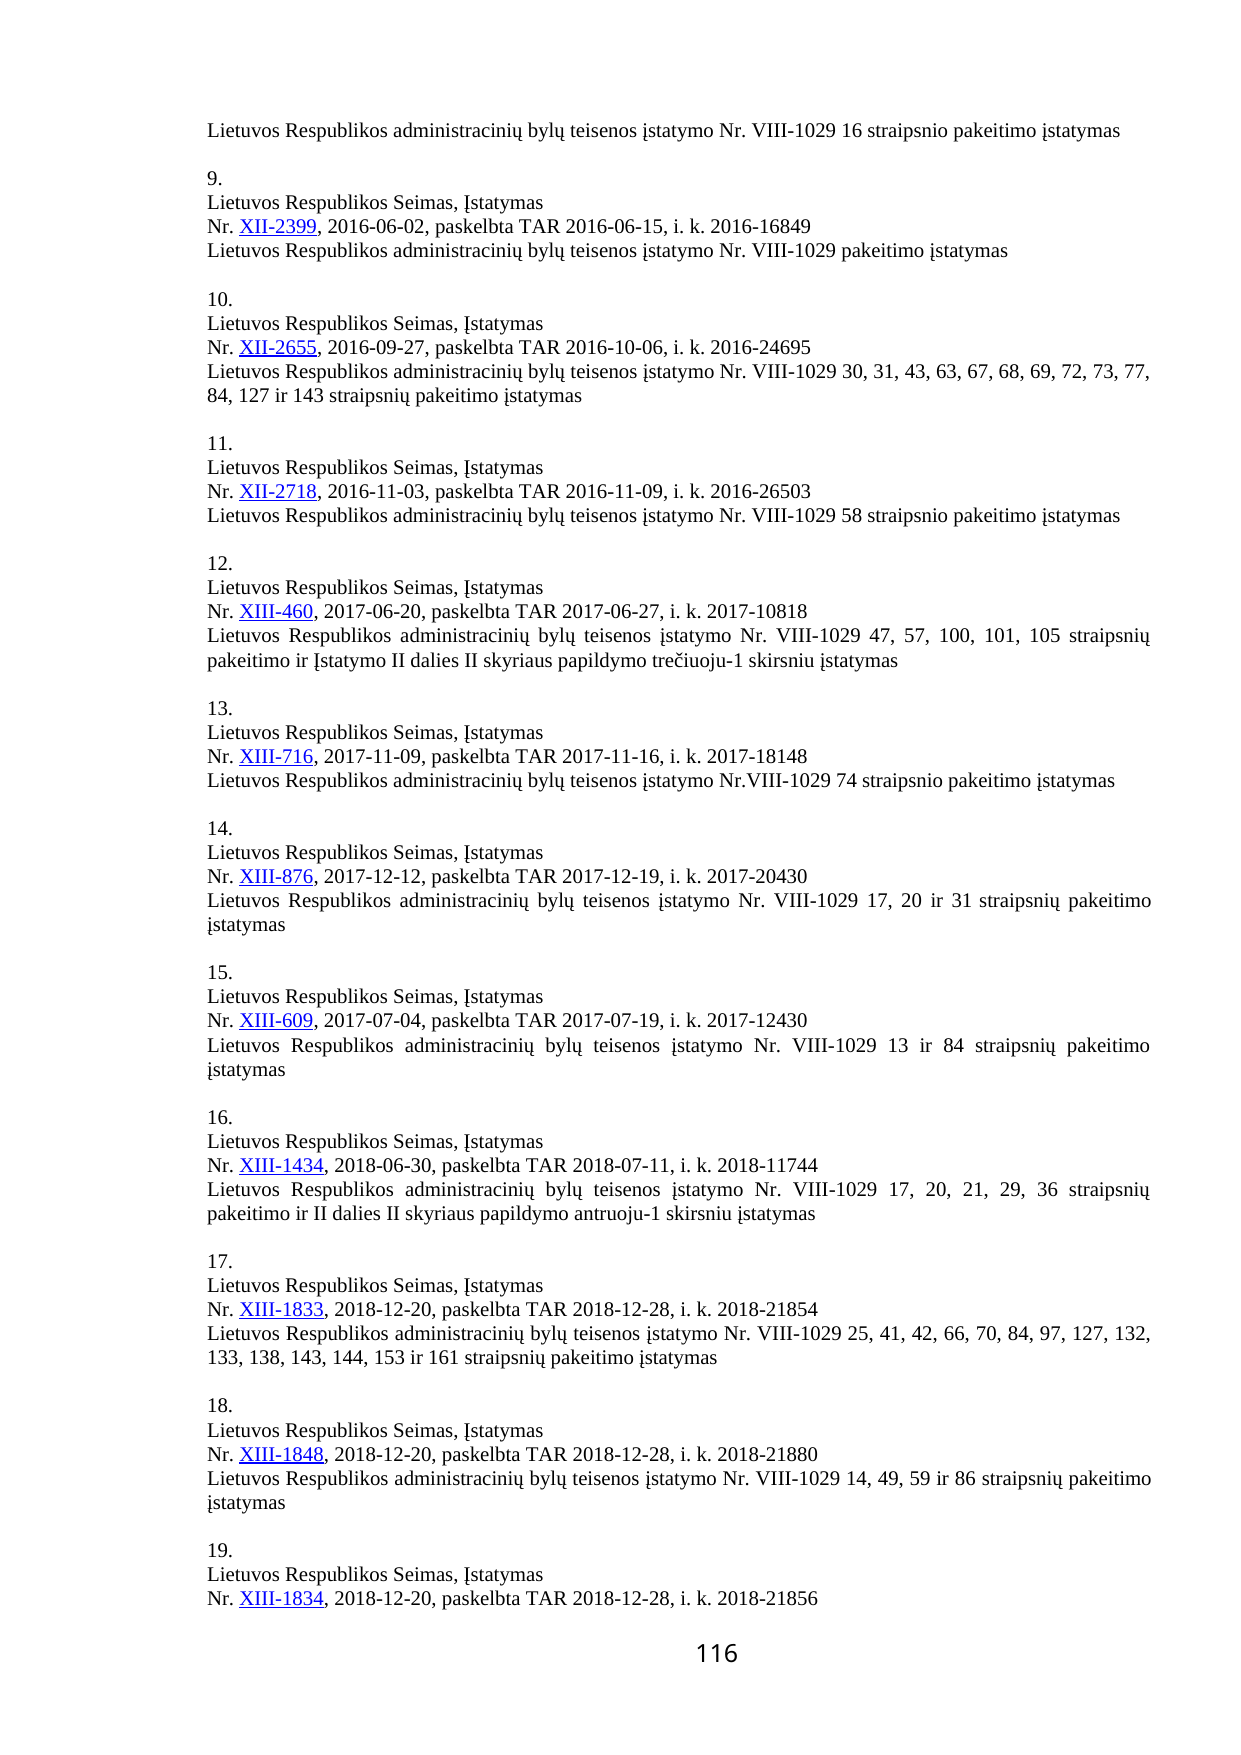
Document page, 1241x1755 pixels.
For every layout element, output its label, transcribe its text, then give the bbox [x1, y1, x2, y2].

text Lietuvos Respublikos administracinių bylų teisenos įstatymo Nr.VIII-1029 74 straipsnio pakeitimo įstatymas [207, 768, 1152, 792]
text Lietuvos Respublikos Seimas, Įstatymas [207, 311, 1152, 335]
text Nr. XII-2718, 2016-11-03, paskelbta TAR 2016-11-09, i. k. 2016-26503 [207, 479, 1152, 503]
text Lietuvos Respublikos administracinių bylų teisenos įstatymo Nr. VIII-1029 17, 20 ir 31 straipsnių pakeitimo įstatymas [207, 888, 1152, 936]
text Lietuvos Respublikos administracinių bylų teisenos įstatymo Nr. VIII-1029 14, 49, 59 ir 86 straipsnių pakeitimo įstatymas [207, 1466, 1152, 1514]
text Lietuvos Respublikos Seimas, Įstatymas [207, 190, 1152, 214]
text Nr. XIII-1834, 2018-12-20, paskelbta TAR 2018-12-28, i. k. 2018-21856 [207, 1586, 1152, 1610]
text Lietuvos Respublikos administracinių bylų teisenos įstatymo Nr. VIII-1029 16 straipsnio pakeitimo įstatymas [207, 118, 1152, 142]
text Lietuvos Respublikos Seimas, Įstatymas [207, 1129, 1152, 1153]
text Lietuvos Respublikos Seimas, Įstatymas [207, 1562, 1152, 1586]
text Lietuvos Respublikos administracinių bylų teisenos įstatymo Nr. VIII-1029 25, 41, 42, 66, 70, 84, 97, 127, 132, 133, 138, 143, 144, 153 ir 161 straipsnių pakeitimo įstatymas [207, 1321, 1152, 1369]
text 11. [207, 431, 1152, 455]
text Nr. XII-2655, 2016-09-27, paskelbta TAR 2016-10-06, i. k. 2016-24695 [207, 335, 1152, 359]
text Lietuvos Respublikos Seimas, Įstatymas [207, 720, 1152, 744]
text Lietuvos Respublikos Seimas, Įstatymas [207, 840, 1152, 864]
text Lietuvos Respublikos administracinių bylų teisenos įstatymo Nr. VIII-1029 58 straipsnio pakeitimo įstatymas [207, 503, 1152, 527]
text 16. [207, 1105, 1152, 1129]
text Lietuvos Respublikos Seimas, Įstatymas [207, 1417, 1152, 1442]
text Lietuvos Respublikos administracinių bylų teisenos įstatymo Nr. VIII-1029 47, 57, 100, 101, 105 straipsnių pakeitimo ir Įstatymo II dalies II skyriaus papildymo trečiuoju-1 skirsniu įstatymas [207, 623, 1152, 672]
text Lietuvos Respublikos administracinių bylų teisenos įstatymo Nr. VIII-1029 pakeitimo įstatymas [207, 238, 1152, 262]
text Nr. XIII-460, 2017-06-20, paskelbta TAR 2017-06-27, i. k. 2017-10818 [207, 599, 1152, 623]
text 19. [207, 1538, 1152, 1562]
text Nr. XIII-1434, 2018-06-30, paskelbta TAR 2018-07-11, i. k. 2018-11744 [207, 1153, 1152, 1177]
text Nr. XIII-1848, 2018-12-20, paskelbta TAR 2018-12-28, i. k. 2018-21880 [207, 1442, 1152, 1466]
text Lietuvos Respublikos administracinių bylų teisenos įstatymo Nr. VIII-1029 17, 20, 21, 29, 36 straipsnių pakeitimo ir II dalies II skyriaus papildymo antruoju-1 skirsniu įstatymas [207, 1177, 1152, 1225]
text Lietuvos Respublikos administracinių bylų teisenos įstatymo Nr. VIII-1029 30, 31, 43, 63, 67, 68, 69, 72, 73, 77, 84, 127 ir 143 straipsnių pakeitimo įstatymas [207, 359, 1152, 407]
text 12. [207, 551, 1152, 575]
text 9. [207, 166, 1152, 190]
text 10. [207, 287, 1152, 311]
text 14. [207, 816, 1152, 840]
text Lietuvos Respublikos Seimas, Įstatymas [207, 575, 1152, 599]
text Nr. XIII-1833, 2018-12-20, paskelbta TAR 2018-12-28, i. k. 2018-21854 [207, 1297, 1152, 1321]
text Nr. XIII-609, 2017-07-04, paskelbta TAR 2017-07-19, i. k. 2017-12430 [207, 1008, 1152, 1032]
text 17. [207, 1249, 1152, 1273]
text 13. [207, 696, 1152, 720]
text Lietuvos Respublikos Seimas, Įstatymas [207, 1273, 1152, 1297]
text Nr. XIII-876, 2017-12-12, paskelbta TAR 2017-12-19, i. k. 2017-20430 [207, 864, 1152, 888]
text Nr. XII-2399, 2016-06-02, paskelbta TAR 2016-06-15, i. k. 2016-16849 [207, 214, 1152, 238]
text 18. [207, 1393, 1152, 1417]
text Lietuvos Respublikos Seimas, Įstatymas [207, 455, 1152, 479]
text Nr. XIII-716, 2017-11-09, paskelbta TAR 2017-11-16, i. k. 2017-18148 [207, 744, 1152, 768]
text Lietuvos Respublikos Seimas, Įstatymas [207, 984, 1152, 1008]
text 15. [207, 960, 1152, 984]
text Lietuvos Respublikos administracinių bylų teisenos įstatymo Nr. VIII-1029 13 ir 84 straipsnių pakeitimo įstatymas [207, 1032, 1152, 1081]
